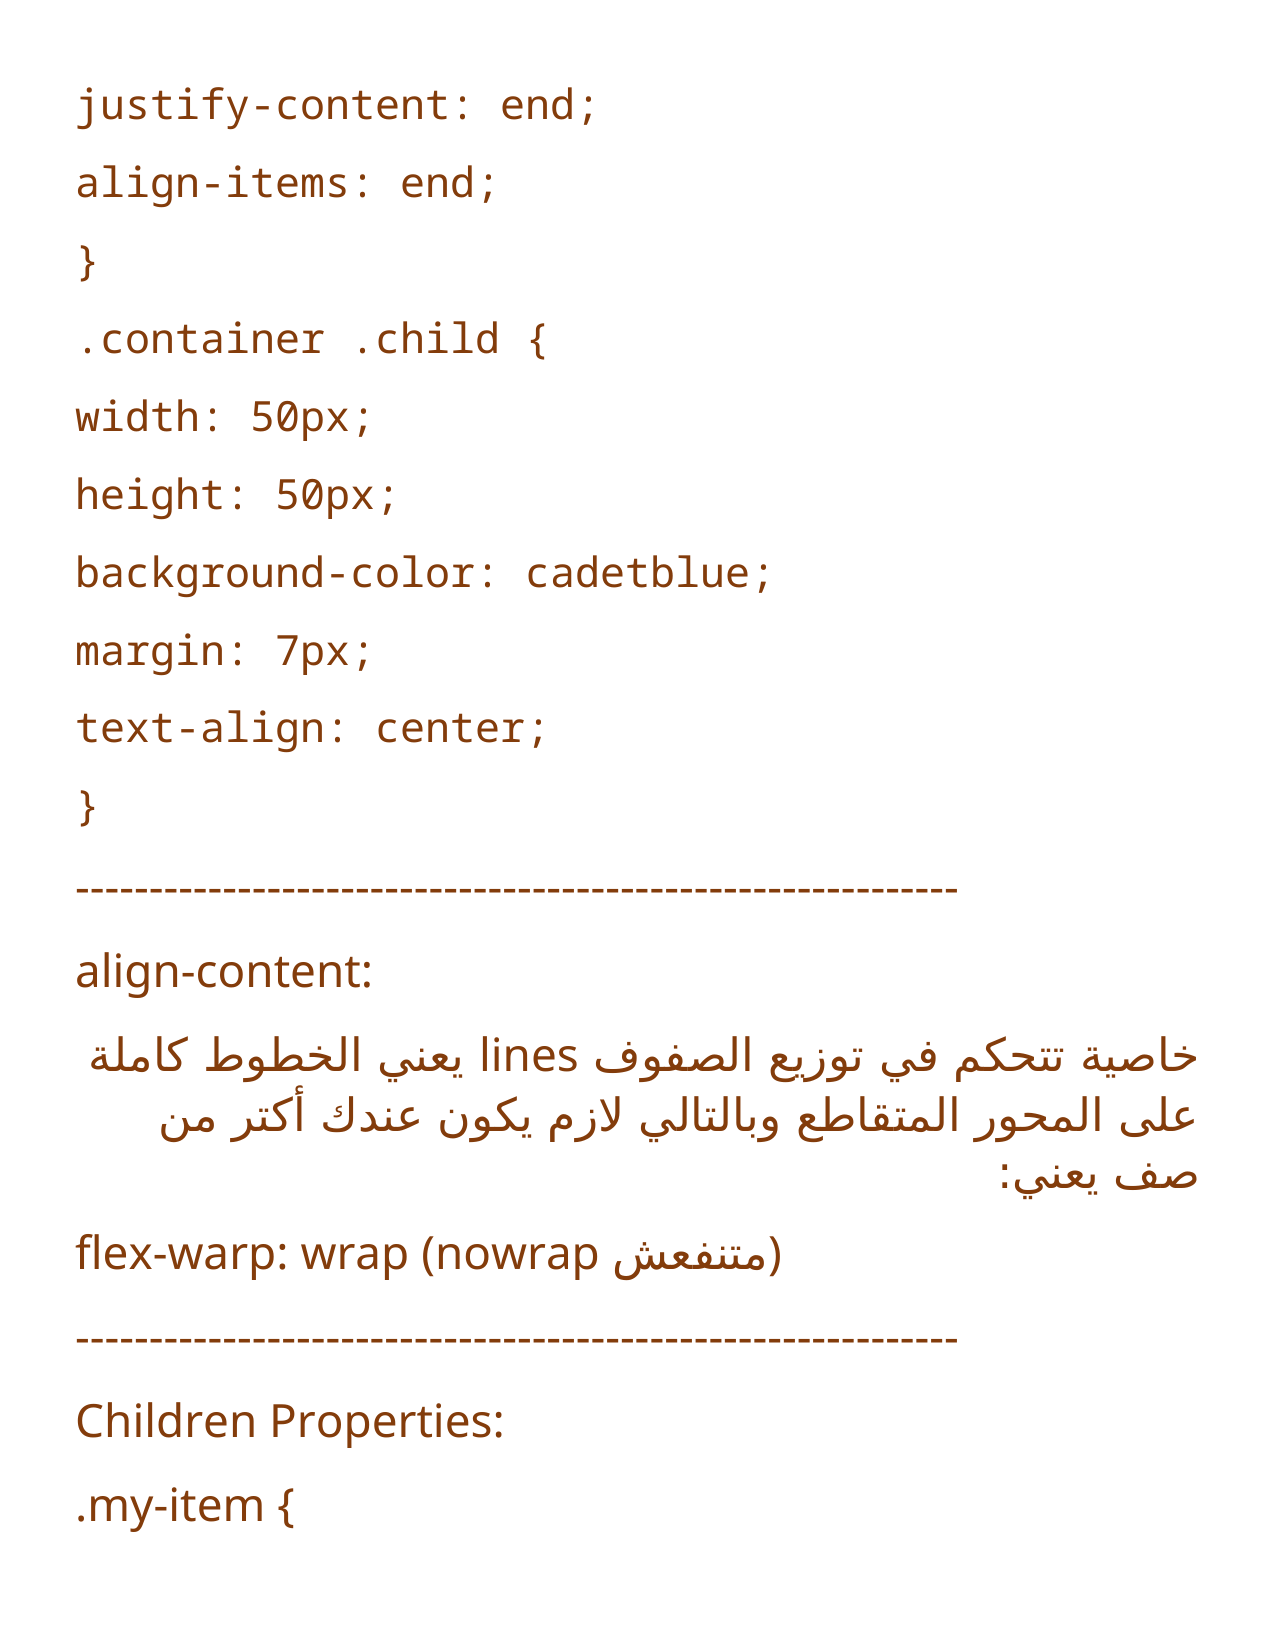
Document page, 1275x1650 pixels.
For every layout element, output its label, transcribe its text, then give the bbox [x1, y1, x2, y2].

text flex-warp: wrap (nowrap متنفعش) [75, 1220, 1200, 1283]
text ------------------------------------------------------------ [75, 1304, 1200, 1367]
text خاصية تتحكم في توزيع الصفوف lines يعني الخطوط كاملة على المحور المتقاطع وبالتالي لازم يكون عندك أكتر من صف يعني: [75, 1022, 1200, 1199]
text align-items: end; [75, 153, 1200, 210]
text } [75, 231, 1200, 288]
text ------------------------------------------------------------ [75, 854, 1200, 917]
text .container .child { [75, 309, 1200, 366]
text } [75, 776, 1200, 833]
text align-content: [75, 938, 1200, 1001]
text background-color: cadetblue; [75, 542, 1200, 599]
text justify-content: end; [75, 75, 1200, 132]
text Children Properties: [75, 1388, 1200, 1451]
text width: 50px; [75, 387, 1200, 443]
text text-align: center; [75, 698, 1200, 755]
text margin: 7px; [75, 620, 1200, 677]
text height: 50px; [75, 464, 1200, 521]
text .my-item { [75, 1472, 1200, 1534]
